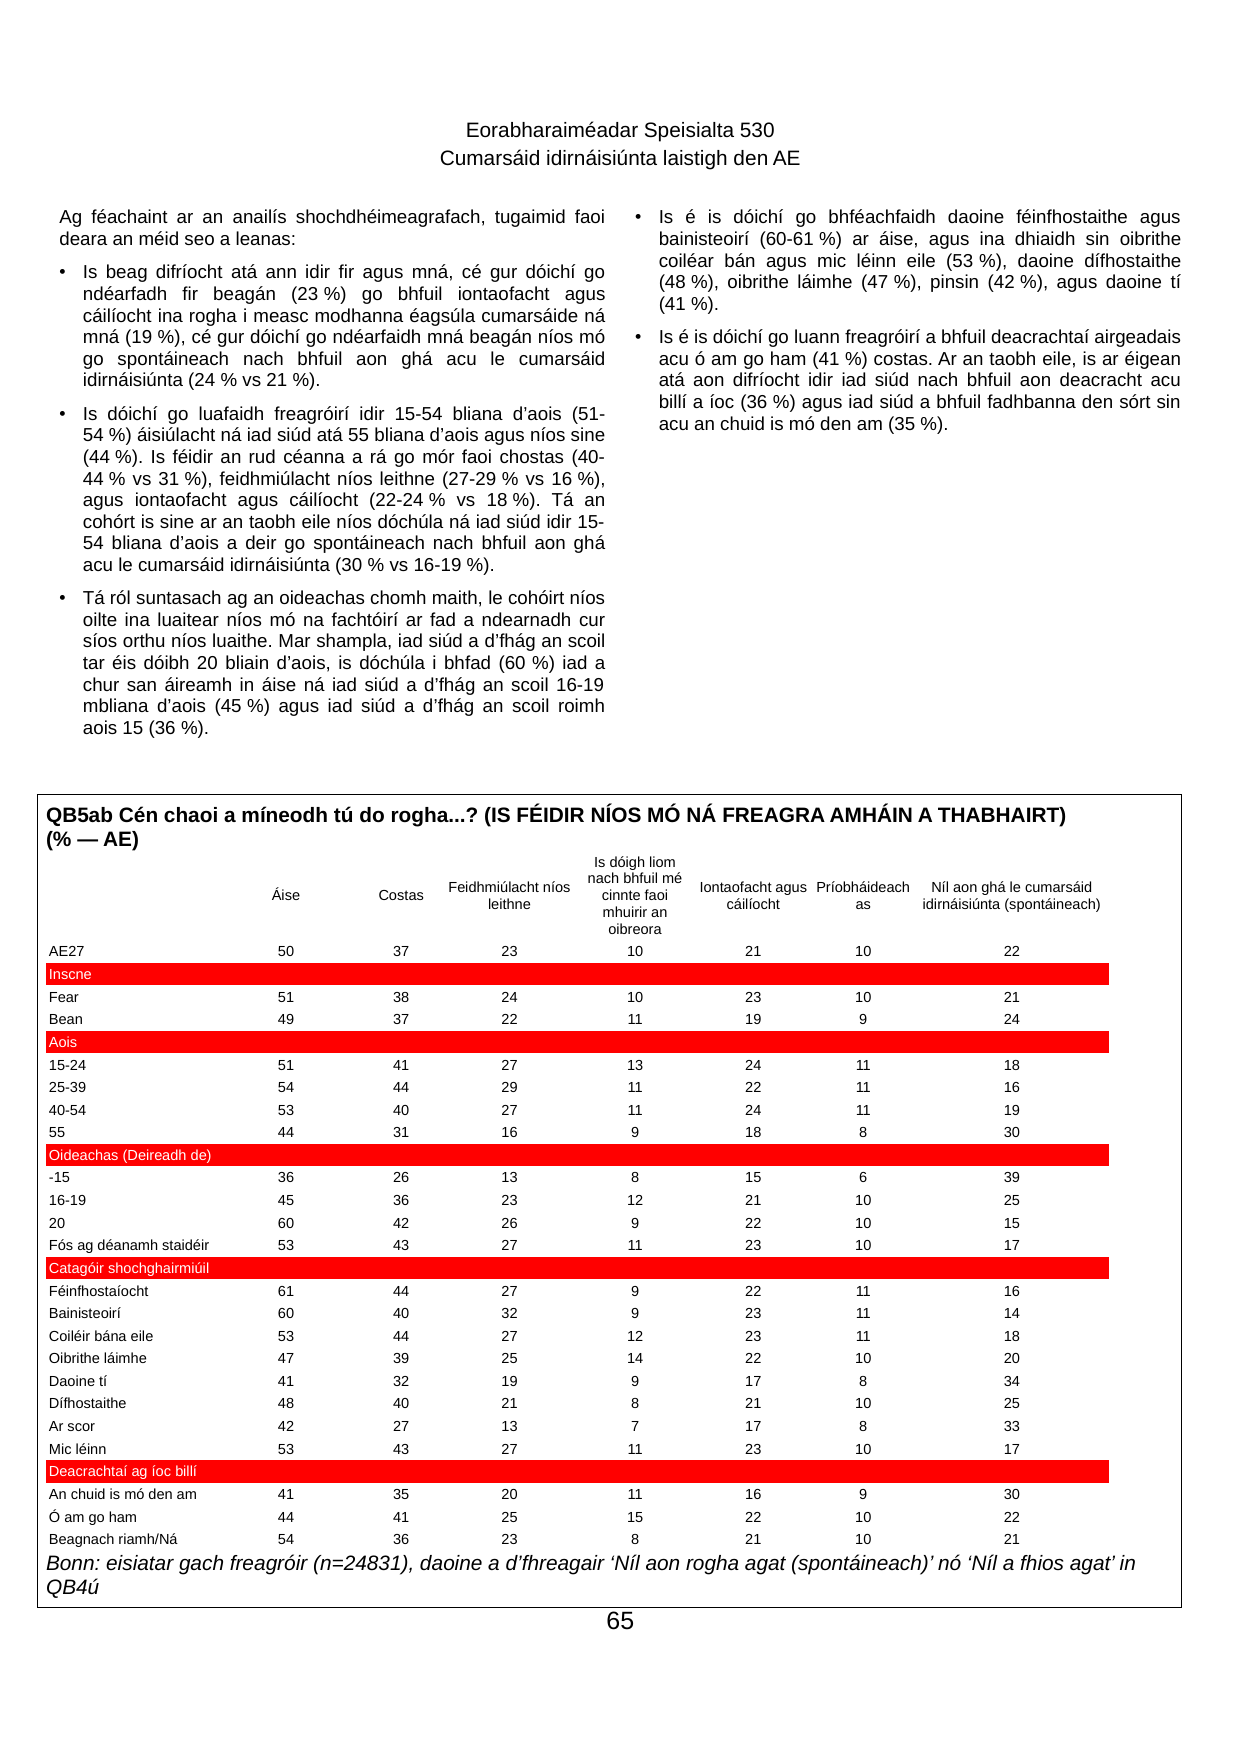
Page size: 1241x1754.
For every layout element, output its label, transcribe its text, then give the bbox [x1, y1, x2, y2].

table_header Is dóigh liom nach bhfuil mé cinnte faoi mhuirir an oibreora [575, 851, 694, 940]
table_cell [812, 1031, 914, 1053]
table_cell 22 [695, 1279, 812, 1302]
table_cell 23 [695, 1234, 812, 1257]
table_cell Daoine tí [46, 1370, 213, 1392]
table_cell 9 [575, 1370, 694, 1392]
table_cell 23 [443, 1189, 575, 1211]
table_cell 29 [443, 1076, 575, 1098]
table_cell 26 [443, 1211, 575, 1234]
table_cell Féinfhostaíocht [46, 1279, 213, 1302]
table_cell 14 [914, 1302, 1109, 1324]
table_cell 11 [575, 1438, 694, 1460]
table_cell 12 [575, 1325, 694, 1347]
table_cell 23 [443, 940, 575, 963]
table_cell 10 [812, 1347, 914, 1370]
table_cell 19 [914, 1099, 1109, 1121]
table_cell 40 [359, 1392, 443, 1415]
table_cell 15 [695, 1166, 812, 1189]
table_cell 10 [812, 1189, 914, 1211]
table_cell [812, 1257, 914, 1279]
table_cell 12 [575, 1189, 694, 1211]
table_cell 23 [695, 1302, 812, 1324]
table_cell AE27 [46, 940, 213, 963]
table_cell 22 [695, 1347, 812, 1370]
table_cell [914, 1144, 1109, 1166]
table_cell 24 [695, 1099, 812, 1121]
table_cell 11 [812, 1325, 914, 1347]
table_cell 33 [914, 1415, 1109, 1437]
table_cell 47 [213, 1347, 358, 1370]
table_cell 21 [914, 985, 1109, 1008]
table_cell Inscne [46, 963, 812, 985]
table_cell 16 [443, 1121, 575, 1144]
table_cell 22 [695, 1076, 812, 1098]
table_cell 54 [213, 1076, 358, 1098]
table_cell 16-19 [46, 1189, 213, 1211]
table_cell 10 [812, 985, 914, 1008]
table_cell 18 [914, 1053, 1109, 1076]
table_cell 11 [575, 1483, 694, 1505]
list Is é is dóichí go bhféachfaidh daoine féinfhostaithe agus bainisteoirí (60-61 %) ar áise, agus ina dhiaidh sin oibrithe coiléar bán agus mic léinn eile (53 %), daoine dífhostaithe (48 %), oibrithe láimhe (47 %), pinsin (42 %), agus daoine tí (41 %). [635, 206, 1181, 314]
table_header Feidhmiúlacht níos leithne [443, 851, 575, 940]
table_cell 55 [46, 1121, 213, 1144]
table_cell 23 [695, 1438, 812, 1460]
table_cell 49 [213, 1008, 358, 1031]
table_cell Aois [46, 1031, 812, 1053]
table_cell 11 [575, 1234, 694, 1257]
table_cell 23 [695, 1325, 812, 1347]
table_cell 24 [695, 1053, 812, 1076]
table_cell 45 [213, 1189, 358, 1211]
table_cell 60 [213, 1302, 358, 1324]
table_cell 9 [575, 1121, 694, 1144]
table_cell 20 [914, 1347, 1109, 1370]
table_cell 53 [213, 1099, 358, 1121]
table_cell 6 [812, 1166, 914, 1189]
text Ag féachaint ar an anailís shochdhéimeagrafach, tugaimid faoi deara an méid seo a leanas: [59, 206, 605, 249]
table_cell 21 [695, 1392, 812, 1415]
table_cell 16 [914, 1279, 1109, 1302]
table_cell 31 [359, 1121, 443, 1144]
table_cell 10 [812, 1211, 914, 1234]
table_cell 60 [213, 1211, 358, 1234]
table_cell 9 [575, 1302, 694, 1324]
table_cell 10 [575, 985, 694, 1008]
table_cell 11 [812, 1279, 914, 1302]
table_cell 25 [443, 1505, 575, 1528]
table_cell 21 [695, 1528, 812, 1551]
table_cell 42 [359, 1211, 443, 1234]
table_header Costas [359, 851, 443, 940]
table_cell [812, 1460, 914, 1483]
table_cell 15-24 [46, 1053, 213, 1076]
table_cell 8 [575, 1166, 694, 1189]
table_cell 40-54 [46, 1099, 213, 1121]
table_cell 20 [46, 1211, 213, 1234]
table_cell Oibrithe láimhe [46, 1347, 213, 1370]
table_cell 30 [914, 1121, 1109, 1144]
table_cell 22 [914, 1505, 1109, 1528]
table_cell 37 [359, 940, 443, 963]
table_cell Dífhostaithe [46, 1392, 213, 1415]
table_cell 10 [812, 1392, 914, 1415]
table_cell 9 [575, 1279, 694, 1302]
table_cell 10 [812, 940, 914, 963]
table_cell 50 [213, 940, 358, 963]
table_header [46, 851, 213, 940]
table_cell 9 [575, 1211, 694, 1234]
table_cell 15 [914, 1211, 1109, 1234]
table_cell 11 [575, 1008, 694, 1031]
table_cell 13 [575, 1053, 694, 1076]
table_cell 11 [812, 1302, 914, 1324]
table_cell 8 [575, 1392, 694, 1415]
table_cell 23 [443, 1528, 575, 1551]
table_cell 17 [914, 1438, 1109, 1460]
table_cell 11 [575, 1099, 694, 1121]
table_cell 42 [213, 1415, 358, 1437]
table_cell 43 [359, 1438, 443, 1460]
table_cell 25 [443, 1347, 575, 1370]
table_cell 27 [443, 1053, 575, 1076]
table_cell 19 [695, 1008, 812, 1031]
table_cell 18 [914, 1325, 1109, 1347]
table_cell 20 [443, 1483, 575, 1505]
table_cell 24 [443, 985, 575, 1008]
table_cell 17 [695, 1415, 812, 1437]
table_cell 21 [443, 1392, 575, 1415]
table_cell 27 [443, 1325, 575, 1347]
table_cell Catagóir shochghairmiúil [46, 1257, 812, 1279]
table_cell 32 [443, 1302, 575, 1324]
table_cell 22 [914, 940, 1109, 963]
table_cell 25 [914, 1189, 1109, 1211]
table_cell 27 [443, 1099, 575, 1121]
list Tá ról suntasach ag an oideachas chomh maith, le cohóirt níos oilte ina luaitear níos mó na fachtóirí ar fad a ndearnadh cur síos orthu níos luaithe. Mar shampla, iad siúd a d’fhág an scoil tar éis dóibh 20 bliain d’aois, is dóchúla i bhfad (60 %) iad a chur san áireamh in áise ná iad siúd a d’fhág an scoil 16-19 mbliana d’aois (45 %) agus iad siúd a d’fhág an scoil roimh aois 15 (36 %). [59, 587, 605, 738]
table_cell 35 [359, 1483, 443, 1505]
table_cell Ó am go ham [46, 1505, 213, 1528]
table_cell 40 [359, 1302, 443, 1324]
table_cell 38 [359, 985, 443, 1008]
table_cell 27 [443, 1438, 575, 1460]
table_cell 11 [812, 1053, 914, 1076]
table_header Áise [213, 851, 358, 940]
table_header Iontaofacht agus cáilíocht [695, 851, 812, 940]
table_cell 44 [359, 1279, 443, 1302]
table_cell Coiléir bána eile [46, 1325, 213, 1347]
table_cell 9 [812, 1483, 914, 1505]
table_cell Mic léinn [46, 1438, 213, 1460]
table_cell 41 [213, 1483, 358, 1505]
table_cell 34 [914, 1370, 1109, 1392]
table_cell 10 [812, 1234, 914, 1257]
table_cell 39 [914, 1166, 1109, 1189]
table_cell 24 [914, 1008, 1109, 1031]
list (% — AE) [46, 827, 1173, 851]
table_cell 54 [213, 1528, 358, 1551]
table_cell 11 [812, 1076, 914, 1098]
table_cell [914, 1257, 1109, 1279]
table_cell 23 [695, 985, 812, 1008]
table_cell [812, 1144, 914, 1166]
table_cell 41 [359, 1505, 443, 1528]
table_cell 22 [695, 1505, 812, 1528]
table_cell 8 [812, 1370, 914, 1392]
table_cell 53 [213, 1438, 358, 1460]
table_cell 44 [359, 1076, 443, 1098]
table_cell 25 [914, 1392, 1109, 1415]
table_cell 10 [575, 940, 694, 963]
table_cell An chuid is mó den am [46, 1483, 213, 1505]
table_cell 27 [359, 1415, 443, 1437]
table_cell 10 [812, 1528, 914, 1551]
table_cell 21 [695, 1189, 812, 1211]
table_cell 16 [914, 1076, 1109, 1098]
table_cell 18 [695, 1121, 812, 1144]
table_cell 30 [914, 1483, 1109, 1505]
table_cell 26 [359, 1166, 443, 1189]
table_cell 36 [213, 1166, 358, 1189]
table_cell 16 [695, 1483, 812, 1505]
table_cell 27 [443, 1279, 575, 1302]
table_cell 11 [575, 1076, 694, 1098]
table_cell 13 [443, 1415, 575, 1437]
table_header Príobháideachas [812, 851, 914, 940]
table_cell [914, 963, 1109, 985]
table_cell Fear [46, 985, 213, 1008]
table_cell 8 [575, 1528, 694, 1551]
table_cell Fós ag déanamh staidéir [46, 1234, 213, 1257]
table_cell 48 [213, 1392, 358, 1415]
table_cell 21 [695, 940, 812, 963]
list QB5ab Cén chaoi a míneodh tú do rogha...? (IS FÉIDIR NÍOS MÓ NÁ FREAGRA AMHÁIN A THABHAIRT) [46, 803, 1173, 827]
table_cell 43 [359, 1234, 443, 1257]
table_cell 25-39 [46, 1076, 213, 1098]
table_cell Bean [46, 1008, 213, 1031]
table_cell [914, 1460, 1109, 1483]
table_cell 53 [213, 1325, 358, 1347]
table_header Níl aon ghá le cumarsáid idirnáisiúnta (spontáineach) [914, 851, 1109, 940]
list Is beag difríocht atá ann idir fir agus mná, cé gur dóichí go ndéarfadh fir beagán (23 %) go bhfuil iontaofacht agus cáilíocht ina rogha i measc modhanna éagsúla cumarsáide ná mná (19 %), cé gur dóichí go ndéarfaidh mná beagán níos mó go spontáineach nach bhfuil aon ghá acu le cumarsáid idirnáisiúnta (24 % vs 21 %). [59, 261, 605, 391]
table_cell 44 [213, 1121, 358, 1144]
table_cell 17 [914, 1234, 1109, 1257]
table_cell Bainisteoirí [46, 1302, 213, 1324]
table_cell 8 [812, 1121, 914, 1144]
table_cell 39 [359, 1347, 443, 1370]
table_cell [914, 1031, 1109, 1053]
table_cell 15 [575, 1505, 694, 1528]
list Is é is dóichí go luann freagróirí a bhfuil deacrachtaí airgeadais acu ó am go ham (41 %) costas. Ar an taobh eile, is ar éigean atá aon difríocht idir iad siúd nach bhfuil aon deacracht acu billí a íoc (36 %) agus iad siúd a bhfuil fadhbanna den sórt sin acu an chuid is mó den am (35 %). [635, 326, 1181, 434]
table_cell Beagnach riamh/Ná [46, 1528, 213, 1551]
table_cell 14 [575, 1347, 694, 1370]
table_cell 7 [575, 1415, 694, 1437]
table_cell 44 [359, 1325, 443, 1347]
table_cell [812, 963, 914, 985]
table_cell 10 [812, 1438, 914, 1460]
table_cell Deacrachtaí ag íoc billí [46, 1460, 812, 1483]
table_cell 10 [812, 1505, 914, 1528]
list Bonn: eisiatar gach freagróir (n=24831), daoine a d’fhreagair ‘Níl aon rogha agat (spontáineach)’ nó ‘Níl a fhios agat’ in QB4ú [46, 1551, 1173, 1598]
table_cell 53 [213, 1234, 358, 1257]
table_cell 8 [812, 1415, 914, 1437]
table_cell 22 [443, 1008, 575, 1031]
table_cell 51 [213, 985, 358, 1008]
table_cell 37 [359, 1008, 443, 1031]
table_cell -15 [46, 1166, 213, 1189]
table_cell 41 [359, 1053, 443, 1076]
table_cell 13 [443, 1166, 575, 1189]
table_cell 41 [213, 1370, 358, 1392]
table_cell Oideachas (Deireadh de) [46, 1144, 812, 1166]
table_cell 51 [213, 1053, 358, 1076]
table_cell 36 [359, 1528, 443, 1551]
list Is dóichí go luafaidh freagróirí idir 15-54 bliana d’aois (51-54 %) áisiúlacht ná iad siúd atá 55 bliana d’aois agus níos sine (44 %). Is féidir an rud céanna a rá go mór faoi chostas (40-44 % vs 31 %), feidhmiúlacht níos leithne (27-29 % vs 16 %), agus iontaofacht agus cáilíocht (22-24 % vs 18 %). Tá an cohórt is sine ar an taobh eile níos dóchúla ná iad siúd idir 15-54 bliana d’aois a deir go spontáineach nach bhfuil aon ghá acu le cumarsáid idirnáisiúnta (30 % vs 16-19 %). [59, 403, 605, 575]
table_cell 32 [359, 1370, 443, 1392]
table_cell 9 [812, 1008, 914, 1031]
table_cell 22 [695, 1211, 812, 1234]
table_cell 27 [443, 1234, 575, 1257]
table_cell 21 [914, 1528, 1109, 1551]
table_cell 11 [812, 1099, 914, 1121]
table_cell 36 [359, 1189, 443, 1211]
table_cell Ar scor [46, 1415, 213, 1437]
table_cell 19 [443, 1370, 575, 1392]
table_cell 61 [213, 1279, 358, 1302]
table_cell 40 [359, 1099, 443, 1121]
table_cell 44 [213, 1505, 358, 1528]
table_cell 17 [695, 1370, 812, 1392]
